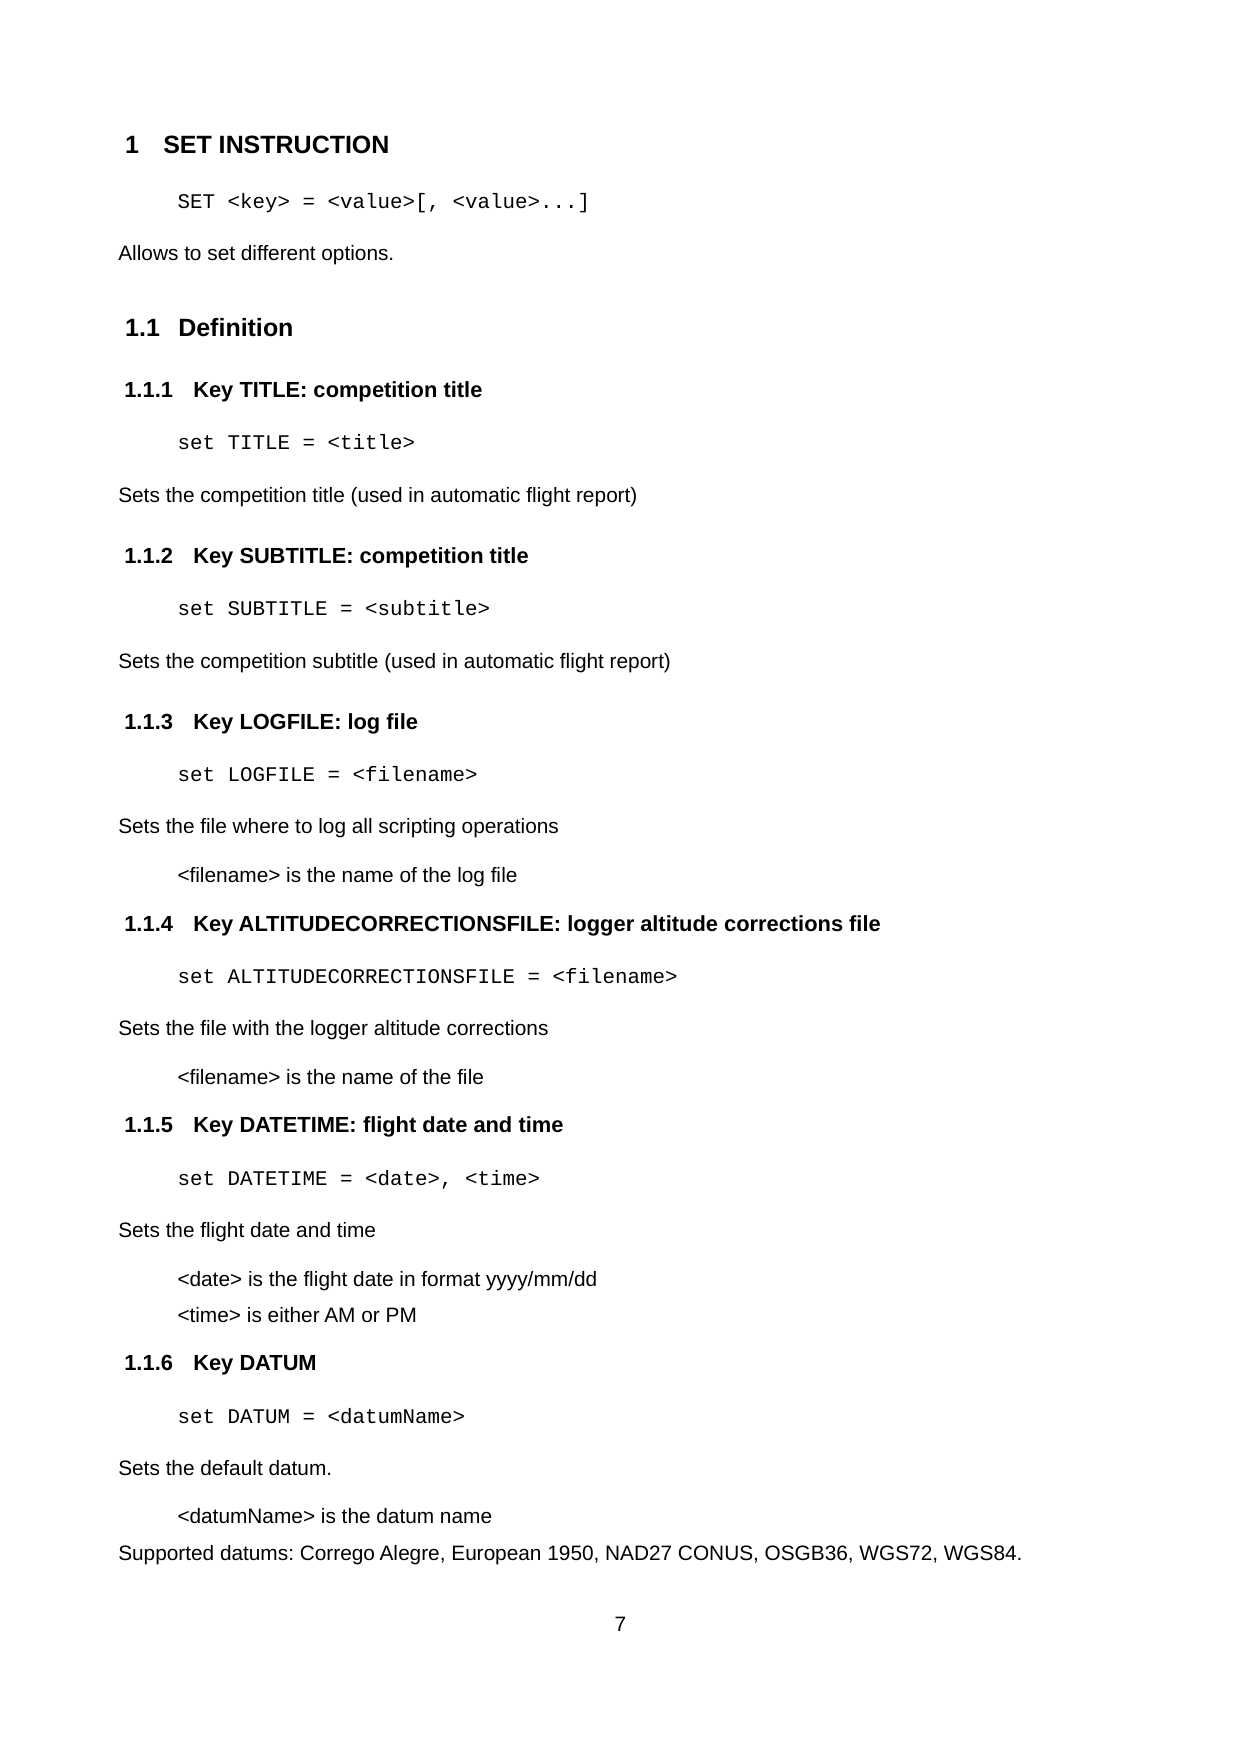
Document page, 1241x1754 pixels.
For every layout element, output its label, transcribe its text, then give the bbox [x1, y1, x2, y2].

text Sets the file where to log all scripting operations [118, 814, 1122, 838]
list <filename> is the name of the file [177, 1065, 1122, 1089]
subtitle Key DATUM [118, 1350, 1122, 1375]
text Allows to set different options. [118, 241, 1122, 265]
text Sets the flight date and time [118, 1218, 1122, 1242]
subtitle SET instruction [118, 130, 1122, 159]
text set LOGFILE = <filename> [177, 764, 1063, 788]
text Sets the competition subtitle (used in automatic flight report) [118, 648, 1122, 672]
text Sets the file with the logger altitude corrections [118, 1016, 1122, 1040]
subtitle Key ALTITUDECORRECTIONSFILE: logger altitude corrections file [118, 911, 1122, 936]
text set DATUM = <datumName> [177, 1406, 1063, 1429]
subtitle Key DATETIME: flight date and time [118, 1112, 1122, 1138]
text Supported datums: Corrego Alegre, European 1950, NAD27 CONUS, OSGB36, WGS72, WGS84. [118, 1540, 1122, 1564]
text Sets the competition title (used in automatic flight report) [118, 482, 1122, 506]
subtitle Key LOGFILE: log file [118, 709, 1122, 734]
subtitle Key SUBTITLE: competition title [118, 543, 1122, 568]
list <datumName> is the datum name [177, 1504, 1122, 1528]
text set ALTITUDECORRECTIONSFILE = <filename> [177, 966, 1063, 990]
text set TITLE = <title> [177, 432, 1063, 456]
list <date> is the flight date in format yyyy/mm/dd [177, 1267, 1122, 1291]
text SET <key> = <value>[, <value>...] [177, 191, 1063, 214]
text set DATETIME = <date>, <time> [177, 1168, 1063, 1192]
text set SUBTITLE = <subtitle> [177, 598, 1063, 622]
text Sets the default datum. [118, 1456, 1122, 1480]
subtitle Definition [118, 313, 1122, 342]
list <filename> is the name of the log file [177, 863, 1122, 887]
subtitle Key TITLE: competition title [118, 377, 1122, 402]
list <time> is either AM or PM [177, 1302, 1122, 1326]
